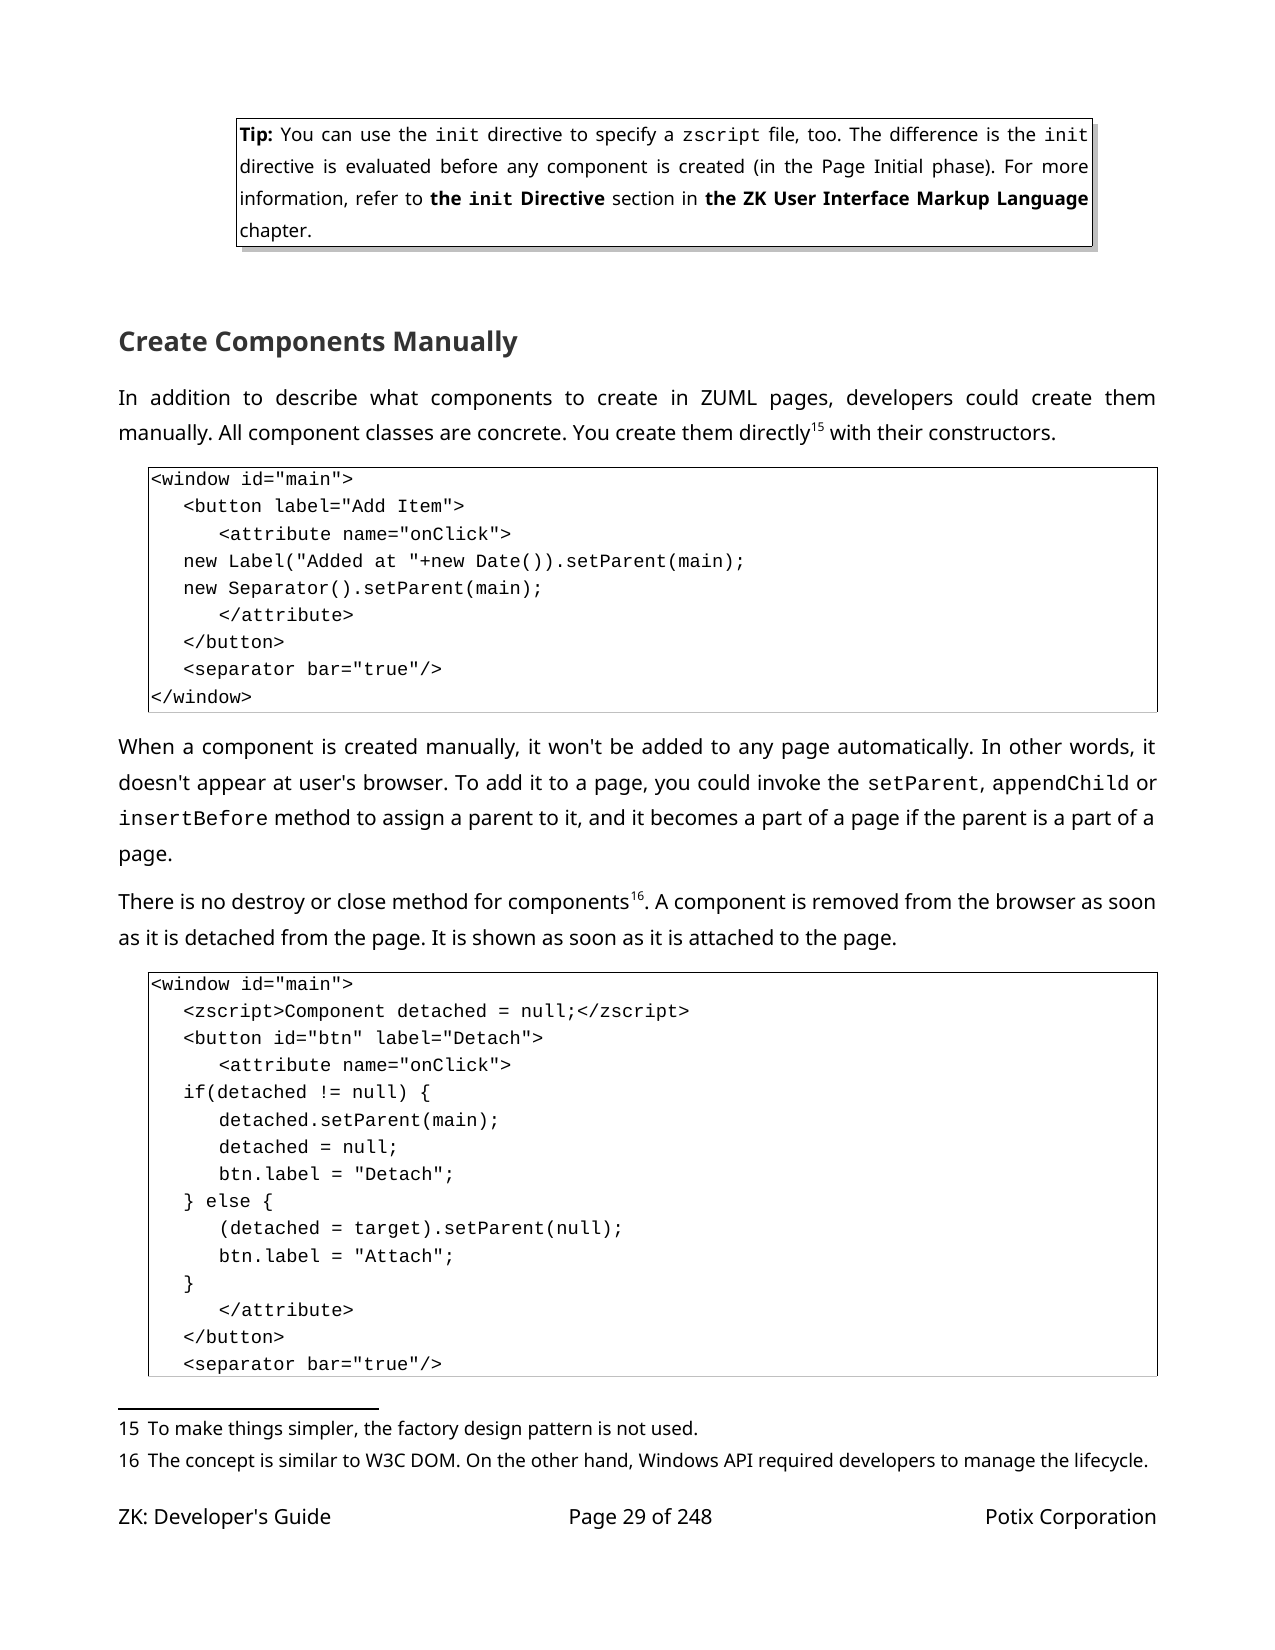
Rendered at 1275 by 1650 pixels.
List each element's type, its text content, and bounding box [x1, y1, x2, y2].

text btn.label = "Attach"; [149, 1243, 1157, 1268]
text When a component is created manually, it won't be added to any page automatically. In other words, it doesn't appear at user's browser. To add it to a page, you could invoke the setParent, appendChild or insertBefore method to assign a parent to it, and it becomes a part of a page if the parent is a part of a page. [118, 732, 1157, 867]
text } [149, 1271, 1157, 1295]
text <separator bar="true"/> [149, 1352, 1157, 1376]
text </button> [149, 630, 1157, 654]
text </window> [149, 684, 1157, 712]
text new Label("Added at "+new Date()).setParent(main); [149, 548, 1157, 573]
text </attribute> [149, 1298, 1157, 1322]
text There is no destroy or close method for components. A component is removed from the browser as soon as it is detached from the page. It is shown as soon as it is attached to the page. [118, 887, 1157, 951]
text <button id="btn" label="Detach"> [149, 1026, 1157, 1050]
text if(detached != null) { [149, 1080, 1157, 1104]
text detached = null; [149, 1135, 1157, 1159]
text The concept is similar to W3C DOM. On the other hand, Windows API required developers to manage the lifecycle. [118, 1447, 1157, 1473]
text </attribute> [149, 603, 1157, 627]
text } else { [149, 1189, 1157, 1213]
text <window id="main"> [149, 468, 1157, 491]
text detached.setParent(main); [149, 1107, 1157, 1132]
text <window id="main"> [149, 973, 1157, 996]
text btn.label = "Detach"; [149, 1162, 1157, 1186]
text <zscript>Component detached = null;</zscript> [149, 999, 1157, 1023]
text <separator bar="true"/> [149, 657, 1157, 682]
subtitle Create Components Manually [118, 322, 1157, 359]
text In addition to describe what components to create in ZUML pages, developers could create them manually. All component classes are concrete. You create them directly with their constructors. [118, 383, 1157, 446]
text new Separator().setParent(main); [149, 576, 1157, 600]
text (detached = target).setParent(null); [149, 1216, 1157, 1241]
text <attribute name="onClick"> [149, 521, 1157, 546]
text <button label="Add Item"> [149, 494, 1157, 518]
text Tip: You can use the init directive to specify a zscript file, too. The difference is the init directive is evaluated before any component is created (in the Page Initial phase). For more information, refer to the init Directive section in the ZK User Interface Markup Language chapter. [237, 119, 1092, 246]
text To make things simpler, the factory design pattern is not used. [118, 1416, 1157, 1441]
text <attribute name="onClick"> [149, 1053, 1157, 1077]
text </button> [149, 1325, 1157, 1349]
